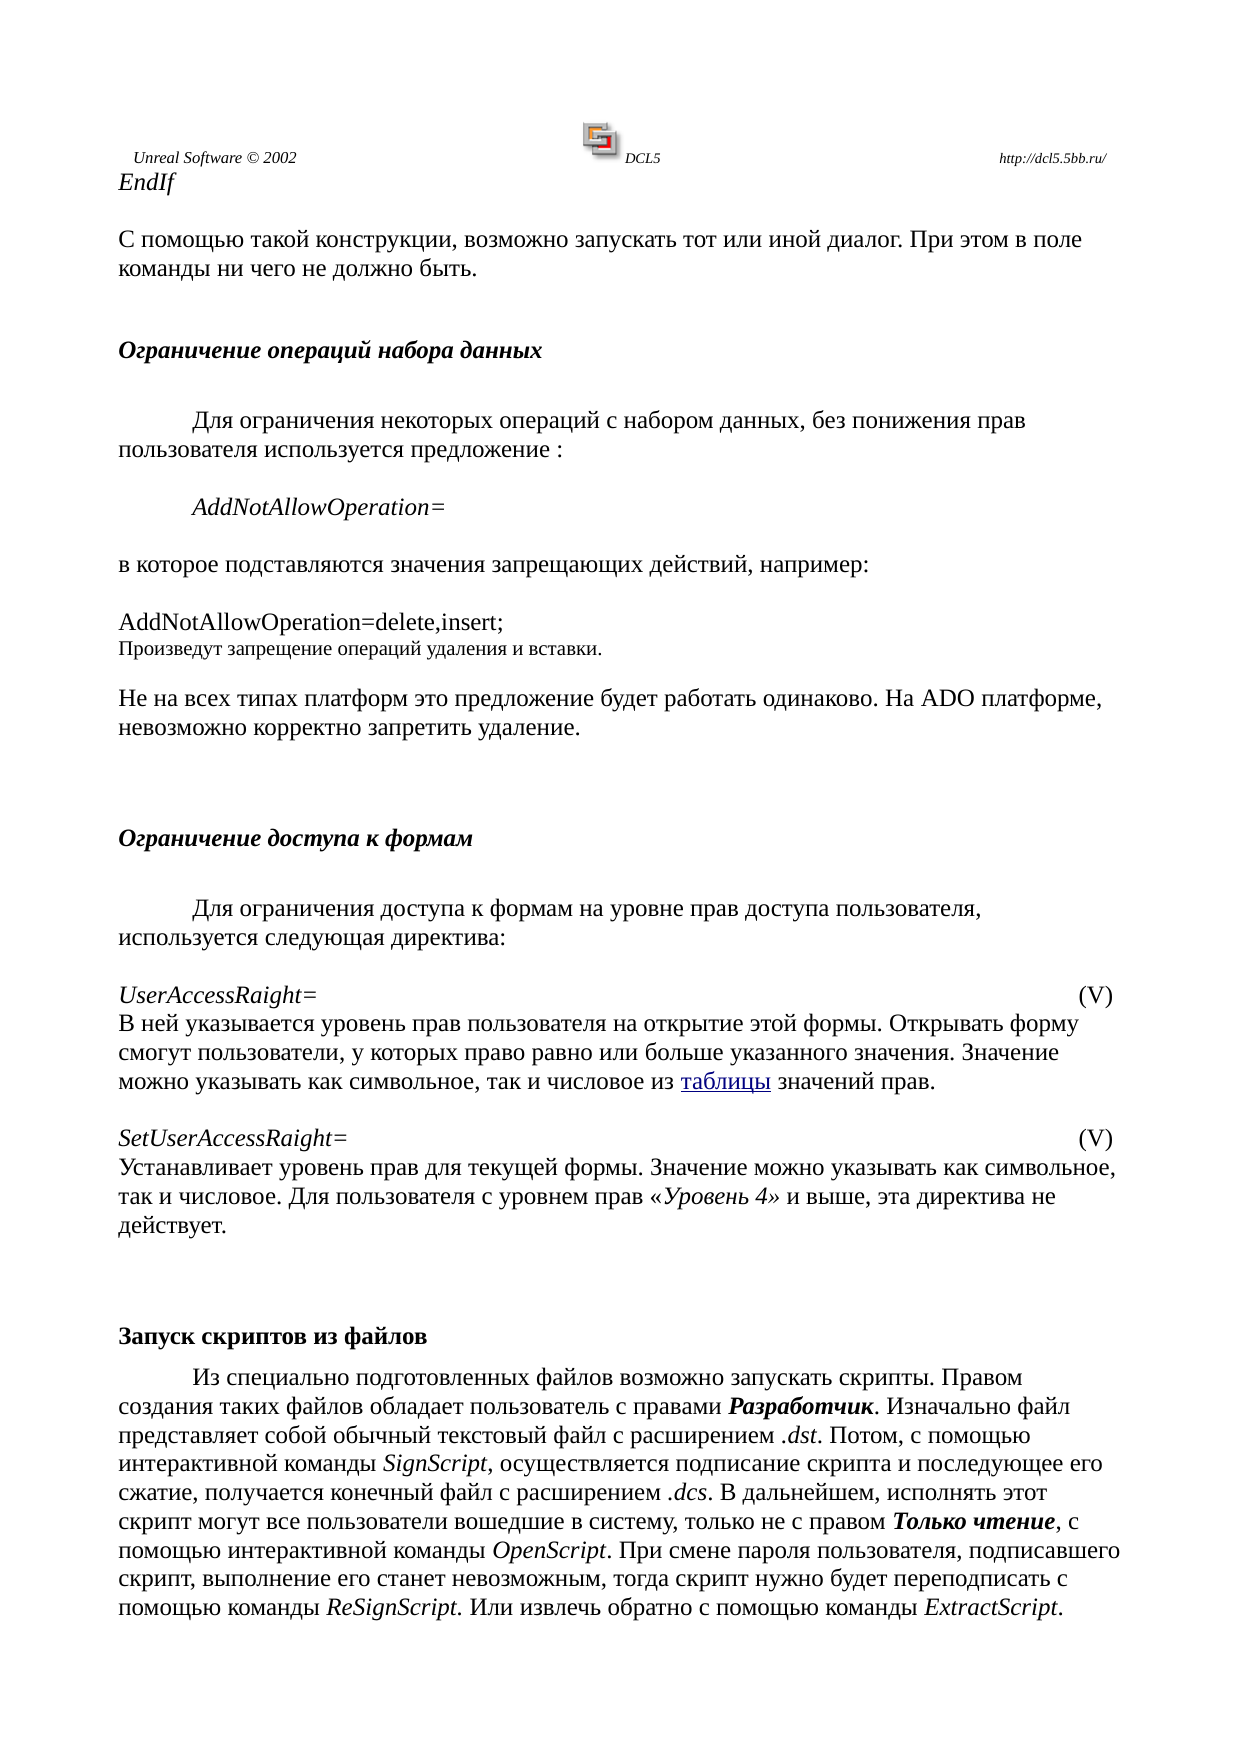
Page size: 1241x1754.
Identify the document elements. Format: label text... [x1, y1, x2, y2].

subtitle Запуск скриптов из файлов [118, 1321, 1122, 1350]
text С помощью такой конструкции, возможно запускать тот или иной диалог. При этом в поле команды ни чего не должно быть. [118, 224, 1122, 282]
text Устанавливает уровень прав для текущей формы. Значение можно указывать как символьное, так и числовое. Для пользователя с уровнем прав «Уровень 4» и выше, эта директива не действует. [118, 1152, 1122, 1238]
text EndIf [118, 167, 1122, 195]
text Для ограничения некоторых операций с набором данных, без понижения прав пользователя используется предложение : [118, 405, 1122, 463]
text AddNotAllowOperation=delete,insert; [118, 607, 1122, 635]
text AddNotAllowOperation= [118, 492, 1122, 520]
subtitle Ограничение доступа к формам [118, 823, 1122, 852]
subtitle Ограничение операций набора данных [118, 335, 1122, 364]
picture [579, 118, 625, 164]
text Для ограничения доступа к формам на уровне прав доступа пользователя, используется следующая директива: [118, 893, 1122, 951]
text SetUserAccessRaight= (V) [118, 1123, 1122, 1152]
text Произведут запрещение операций удаления и вставки. [118, 635, 1122, 659]
text в которое подставляются значения запрещающих действий, например: [118, 549, 1122, 578]
text UserAccessRaight= (V) [118, 980, 1122, 1008]
text Не на всех типах платформ это предложение будет работать одинаково. На ADO платформе, невозможно корректно запретить удаление. [118, 683, 1122, 741]
text В ней указывается уровень прав пользователя на открытие этой формы. Открывать форму смогут пользователи, у которых право равно или больше указанного значения. Значение можно указывать как символьное, так и числовое из таблицы значений прав. [118, 1008, 1122, 1095]
text Из специально подготовленных файлов возможно запускать скрипты. Правом создания таких файлов обладает пользователь с правами Разработчик. Изначально файл представляет собой обычный текстовый файл с расширением .dst. Потом, с помощью интерактивной команды SignScript, осуществляется подписание скрипта и последующее его сжатие, получается конечный файл с расширением .dcs. В дальнейшем, исполнять этот скрипт могут все пользователи вошедшие в систему, только не с правом Только чтение, с помощью интерактивной команды OpenScript. При смене пароля пользователя, подписавшего скрипт, выполнение его станет невозможным, тогда скрипт нужно будет переподписать с помощью команды ReSignScript. Или извлечь обратно с помощью команды ExtractScript. [118, 1362, 1122, 1621]
